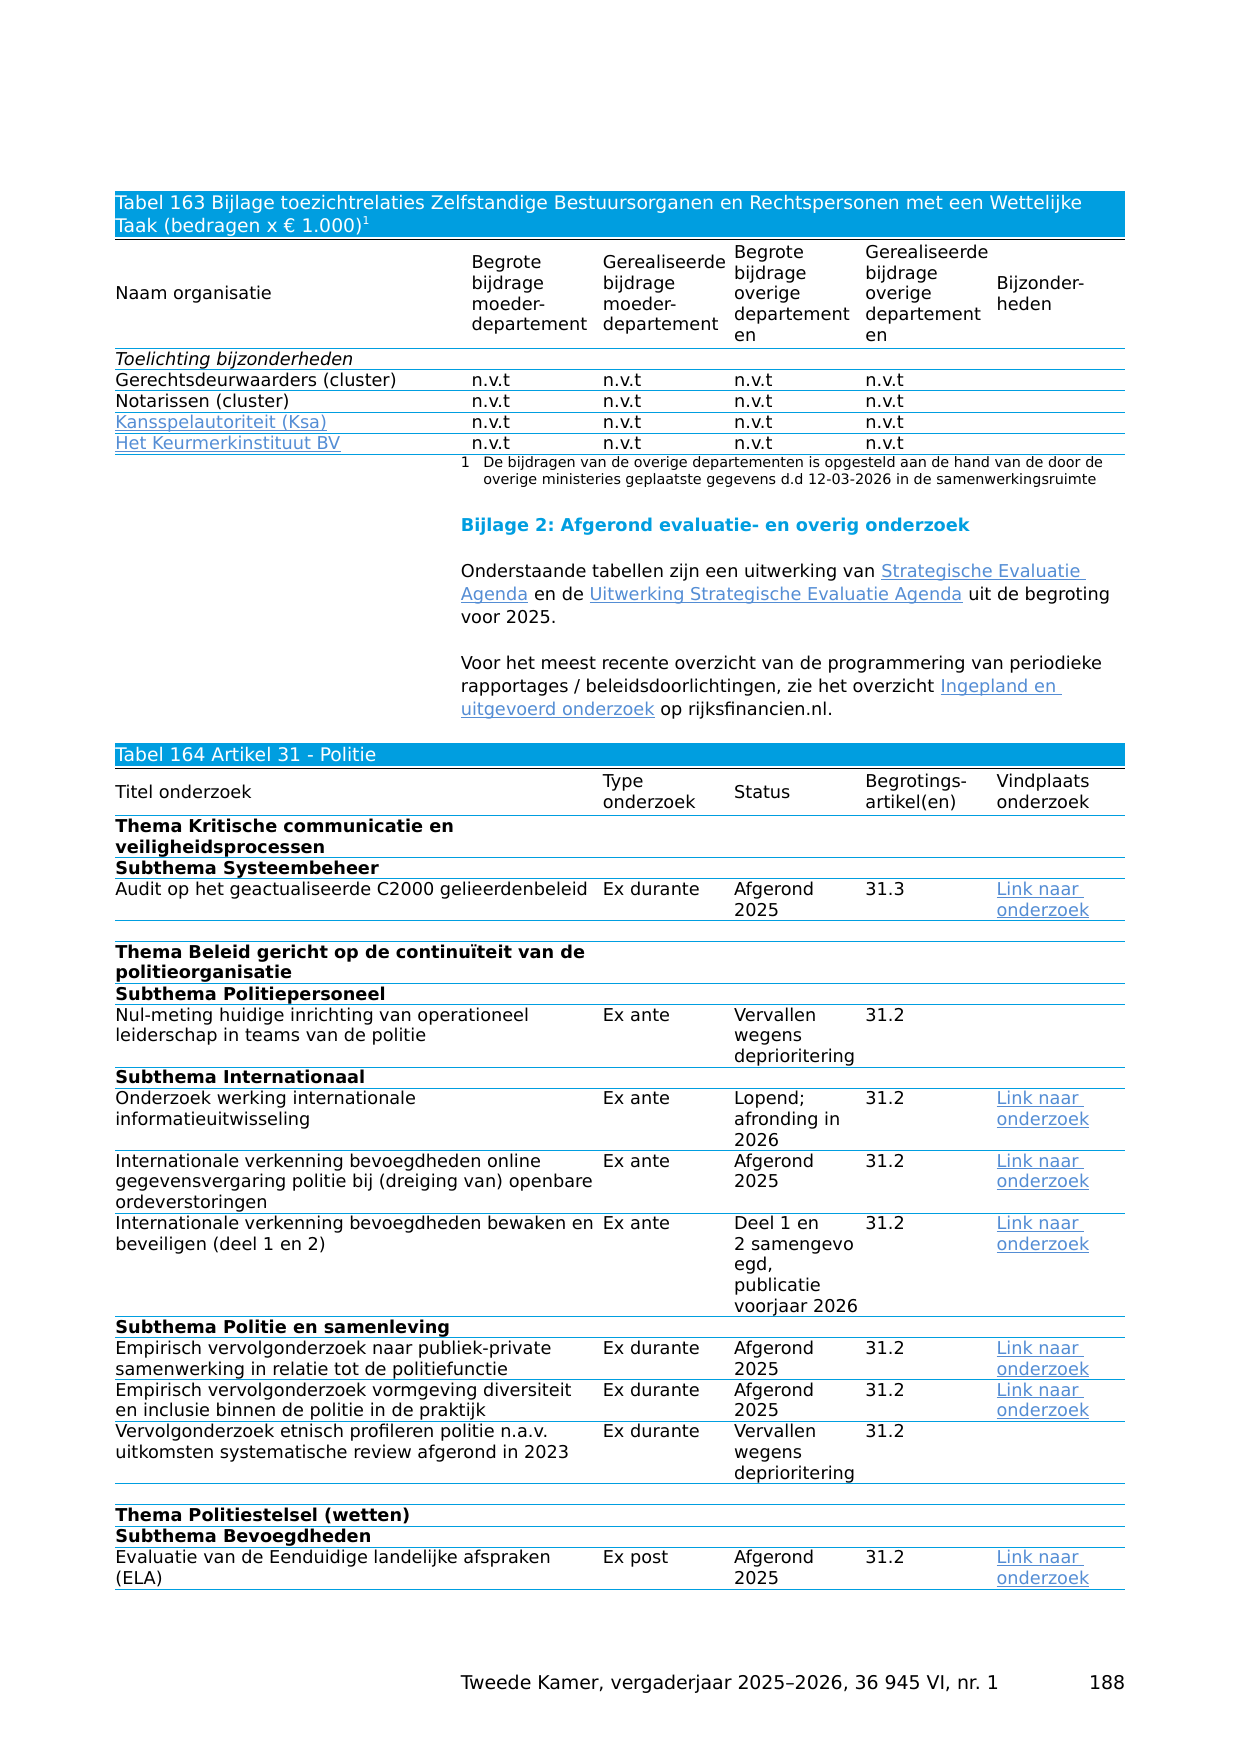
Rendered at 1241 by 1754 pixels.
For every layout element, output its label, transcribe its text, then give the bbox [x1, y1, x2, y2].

table_cell [600, 942, 731, 983]
table_cell Onderzoek werking internationale informatieuitwisseling [115, 1089, 600, 1150]
table_cell 31.2 [862, 1005, 993, 1067]
table_cell [600, 1317, 731, 1337]
table_cell Afgerond 2025 [731, 1548, 862, 1588]
table_cell Ex ante [600, 1005, 731, 1067]
table_cell [994, 858, 1125, 878]
table_cell [731, 1068, 862, 1088]
table_cell n.v.t [469, 413, 600, 433]
list De bijdragen van de overige departementen is opgesteld aan de hand van de door de overige ministeries geplaatste gegevens d.d 12-03-2026 in de samenwerkingsruimte [461, 455, 1125, 488]
table_cell 31.2 [862, 1151, 993, 1212]
table_cell n.v.t [469, 434, 600, 454]
table_cell [731, 984, 862, 1004]
table_cell n.v.t [469, 391, 600, 412]
table_cell [994, 1422, 1125, 1483]
table_cell 31.2 [862, 1422, 993, 1483]
table_cell Ex post [600, 1548, 731, 1588]
table_cell Bijzonder- heden [994, 240, 1125, 348]
table_cell n.v.t [862, 391, 993, 412]
table_cell [600, 1484, 731, 1504]
table_cell Empirisch vervolgonderzoek naar publiek-private samenwerking in relatie tot de politiefunctie [115, 1338, 600, 1379]
text Voor het meest recente overzicht van de programmering van periodieke rapportages / beleidsdoorlichtingen, zie het overzicht Ingepland en uitgevoerd onderzoek op rijksfinancien.nl. [461, 651, 1125, 720]
table_cell n.v.t [600, 370, 731, 390]
table_cell [731, 921, 862, 941]
table_cell n.v.t [862, 434, 993, 454]
table_cell [731, 1505, 862, 1526]
table_cell [994, 1317, 1125, 1337]
table_cell Evaluatie van de Eenduidige landelijke afspraken (ELA) [115, 1548, 600, 1588]
table_cell [600, 984, 731, 1004]
table_cell Begrote bijdrage overige departementen [731, 240, 862, 348]
table_cell Vervolgonderzoek etnisch profileren politie n.a.v. uitkomsten systematische review afgerond in 2023 [115, 1422, 600, 1483]
table_cell 31.2 [862, 1089, 993, 1150]
table_cell [862, 1317, 993, 1337]
table_cell 31.2 [862, 1380, 993, 1421]
table_cell [994, 370, 1125, 390]
table_cell Naam organisatie [115, 240, 468, 348]
table_cell Empirisch vervolgonderzoek vormgeving diversiteit en inclusie binnen de politie in de praktijk [115, 1380, 600, 1421]
table_cell Thema Kritische communicatie en veiligheidsprocessen [115, 816, 600, 857]
table_cell Subthema Systeembeheer [115, 858, 600, 878]
table_cell Kansspelautoriteit (Ksa) [115, 413, 468, 433]
table_cell [862, 1505, 993, 1526]
table_cell Afgerond 2025 [731, 879, 862, 920]
table_cell [862, 984, 993, 1004]
table_cell Nul-meting huidige inrichting van operationeel leiderschap in teams van de politie [115, 1005, 600, 1067]
table_cell [731, 1527, 862, 1547]
table_cell Link naar onderzoek [994, 1548, 1125, 1588]
table_cell [600, 1068, 731, 1088]
table_cell n.v.t [600, 413, 731, 433]
table_cell [600, 1527, 731, 1547]
table_cell [994, 413, 1125, 433]
table_cell Ex ante [600, 1089, 731, 1150]
table_cell Vervallen wegens deprioritering [731, 1005, 862, 1067]
table_cell Lopend; afronding in 2026 [731, 1089, 862, 1150]
table_cell Afgerond 2025 [731, 1338, 862, 1379]
table_cell Ex durante [600, 1380, 731, 1421]
table_cell [994, 1505, 1125, 1526]
table_cell Link naar onderzoek [994, 1338, 1125, 1379]
table_cell Link naar onderzoek [994, 1151, 1125, 1212]
table_cell Ex durante [600, 879, 731, 920]
table_cell Subthema Bevoegdheden [115, 1527, 600, 1547]
table_cell Afgerond 2025 [731, 1151, 862, 1212]
table_cell n.v.t [600, 434, 731, 454]
table_cell 31.2 [862, 1548, 993, 1588]
table_cell [994, 1527, 1125, 1547]
table_cell [994, 984, 1125, 1004]
table_cell Vindplaats onderzoek [994, 769, 1125, 815]
table_cell Begrotings- artikel(en) [862, 769, 993, 815]
table_cell Thema Politiestelsel (wetten) [115, 1505, 600, 1526]
table_cell Notarissen (cluster) [115, 391, 468, 412]
table_cell [600, 921, 731, 941]
table_cell Status [731, 769, 862, 815]
table_cell [115, 921, 600, 941]
table_cell [994, 1005, 1125, 1067]
table_cell Gerealiseerde bijdrage overige departementen [862, 240, 993, 348]
table_cell Gerechtsdeurwaarders (cluster) [115, 370, 468, 390]
table_cell [600, 858, 731, 878]
table_cell [600, 1505, 731, 1526]
table_cell [731, 1317, 862, 1337]
table_cell Link naar onderzoek [994, 1089, 1125, 1150]
table_cell Internationale verkenning bevoegdheden bewaken en beveiligen (deel 1 en 2) [115, 1214, 600, 1316]
table_cell n.v.t [469, 370, 600, 390]
table_cell n.v.t [731, 391, 862, 412]
table_cell 31.2 [862, 1214, 993, 1316]
table_cell Titel onderzoek [115, 769, 600, 815]
table_cell Deel 1 en 2 samengevoegd, publicatie voorjaar 2026 [731, 1214, 862, 1316]
table_cell Type onderzoek [600, 769, 731, 815]
table_cell Subthema Internationaal [115, 1068, 600, 1088]
table_cell [994, 816, 1125, 857]
table_cell 31.3 [862, 879, 993, 920]
table_cell n.v.t [731, 370, 862, 390]
table_cell [731, 858, 862, 878]
table_cell [994, 434, 1125, 454]
table_cell Vervallen wegens deprioritering [731, 1422, 862, 1483]
table_cell Ex ante [600, 1151, 731, 1212]
table_cell Link naar onderzoek [994, 1380, 1125, 1421]
table_cell Subthema Politiepersoneel [115, 984, 600, 1004]
title Bijlage 2: Afgerond evaluatie- en overig onderzoek [461, 513, 1125, 536]
table_cell Ex durante [600, 1422, 731, 1483]
table_cell n.v.t [731, 434, 862, 454]
table_cell [862, 1068, 993, 1088]
table_cell Ex ante [600, 1214, 731, 1316]
table_cell Ex durante [600, 1338, 731, 1379]
table_cell n.v.t [862, 413, 993, 433]
table_cell Audit op het geactualiseerde C2000 gelieerdenbeleid [115, 879, 600, 920]
table_cell [115, 1484, 600, 1504]
table_cell n.v.t [731, 413, 862, 433]
table_cell Het Keurmerkinstituut BV [115, 434, 468, 454]
table_cell [731, 816, 862, 857]
table_cell [469, 349, 1125, 369]
table_cell Internationale verkenning bevoegdheden online gegevensvergaring politie bij (dreiging van) openbare ordeverstoringen [115, 1151, 600, 1212]
table_cell n.v.t [600, 391, 731, 412]
table_cell Gerealiseerde bijdrage moeder- departement [600, 240, 731, 348]
table_cell [994, 1068, 1125, 1088]
table_cell [862, 1527, 993, 1547]
table_cell Subthema Politie en samenleving [115, 1317, 600, 1337]
table_cell Toelichting bijzonderheden [115, 349, 468, 369]
table_cell [994, 391, 1125, 412]
table_cell n.v.t [862, 370, 993, 390]
table_cell [862, 942, 993, 983]
text Onderstaande tabellen zijn een uitwerking van Strategische Evaluatie Agenda en de Uitwerking Strategische Evaluatie Agenda uit de begroting voor 2025. [461, 559, 1125, 628]
table_cell [862, 1484, 993, 1504]
table_cell [862, 858, 993, 878]
table_cell Link naar onderzoek [994, 879, 1125, 920]
table_cell Begrote bijdrage moeder- departement [469, 240, 600, 348]
table_cell Thema Beleid gericht op de continuïteit van de politieorganisatie [115, 942, 600, 983]
table_cell [994, 921, 1125, 941]
table_cell 31.2 [862, 1338, 993, 1379]
table_cell [731, 942, 862, 983]
table_cell [862, 816, 993, 857]
table_cell Link naar onderzoek [994, 1214, 1125, 1316]
table_cell [994, 942, 1125, 983]
table_cell [994, 1484, 1125, 1504]
table_cell Afgerond 2025 [731, 1380, 862, 1421]
table_cell [862, 921, 993, 941]
table_cell [600, 816, 731, 857]
table_cell [731, 1484, 862, 1504]
